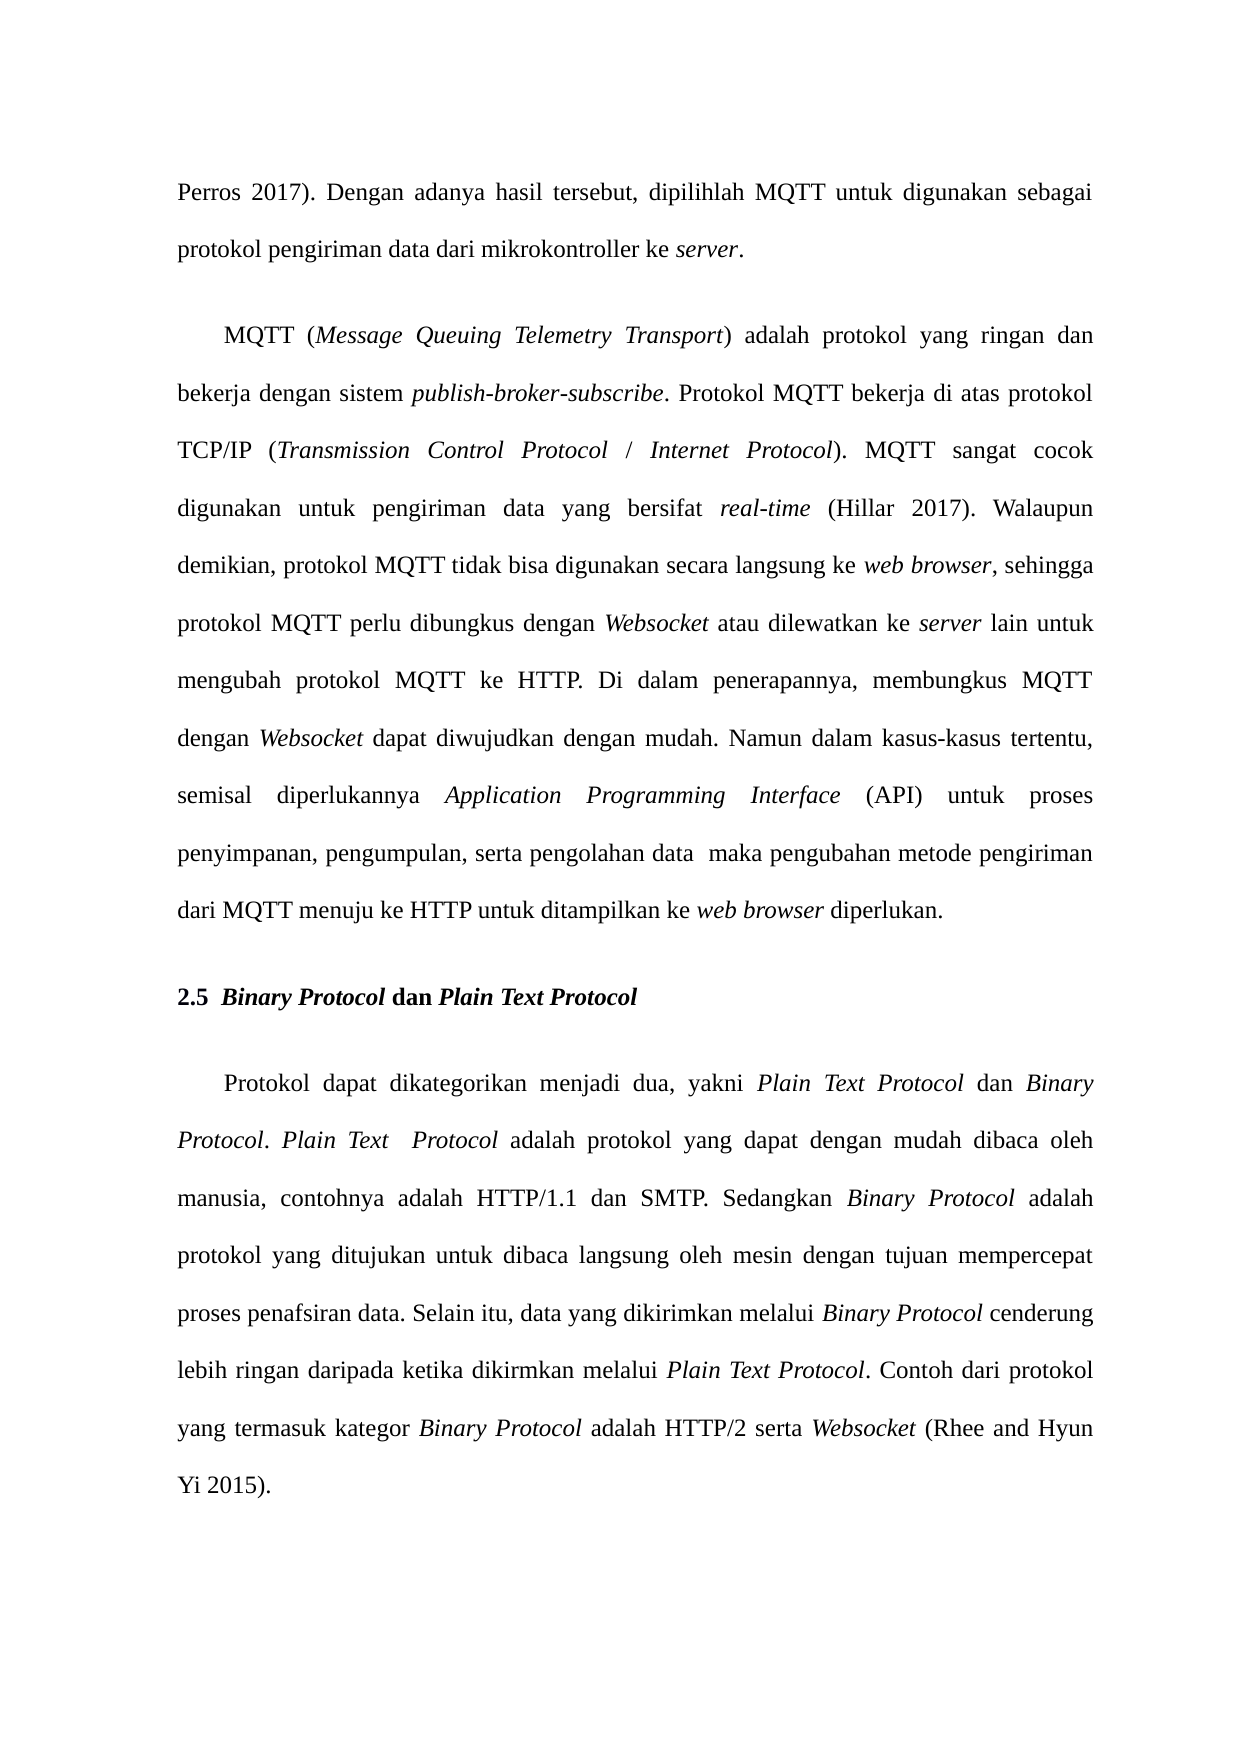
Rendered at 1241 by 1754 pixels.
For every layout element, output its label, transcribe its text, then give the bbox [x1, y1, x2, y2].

text Protokol dapat dikategorikan menjadi dua, yakni Plain Text Protocol dan Binary Protocol. Plain Text Protocol adalah protokol yang dapat dengan mudah dibaca oleh manusia, contohnya adalah HTTP/1.1 dan SMTP. Sedangkan Binary Protocol adalah protokol yang ditujukan untuk dibaca langsung oleh mesin dengan tujuan mempercepat proses penafsiran data. Selain itu, data yang dikirimkan melalui Binary Protocol cenderung lebih ringan daripada ketika dikirmkan melalui Plain Text Protocol. Contoh dari protokol yang termasuk kategor Binary Protocol adalah HTTP/2 serta Websocket (Rhee and Hyun Yi 2015)⁠. [177, 1068, 1093, 1499]
subtitle 2.5 Binary Protocol dan Plain Text Protocol [177, 982, 1093, 1010]
text MQTT (Message Queuing Telemetry Transport) adalah protokol yang ringan dan bekerja dengan sistem publish-broker-subscribe. Protokol MQTT bekerja di atas protokol TCP/IP (Transmission Control Protocol / Internet Protocol). MQTT sangat cocok digunakan untuk pengiriman data yang bersifat real-time (Hillar 2017)⁠. Walaupun demikian, protokol MQTT tidak bisa digunakan secara langsung ke web browser, sehingga protokol MQTT perlu dibungkus dengan Websocket atau dilewatkan ke server lain untuk mengubah protokol MQTT ke HTTP. Di dalam penerapannya, membungkus MQTT dengan Websocket dapat diwujudkan dengan mudah. Namun dalam kasus-kasus tertentu, semisal diperlukannya Application Programming Interface (API) untuk proses penyimpanan, pengumpulan, serta pengolahan data maka pengubahan metode pengiriman dari MQTT menuju ke HTTP untuk ditampilkan ke web browser diperlukan. [177, 321, 1093, 924]
text Perros 2017)⁠. Dengan adanya hasil tersebut, dipilihlah MQTT untuk digunakan sebagai protokol pengiriman data dari mikrokontroller ke server. [177, 177, 1093, 263]
